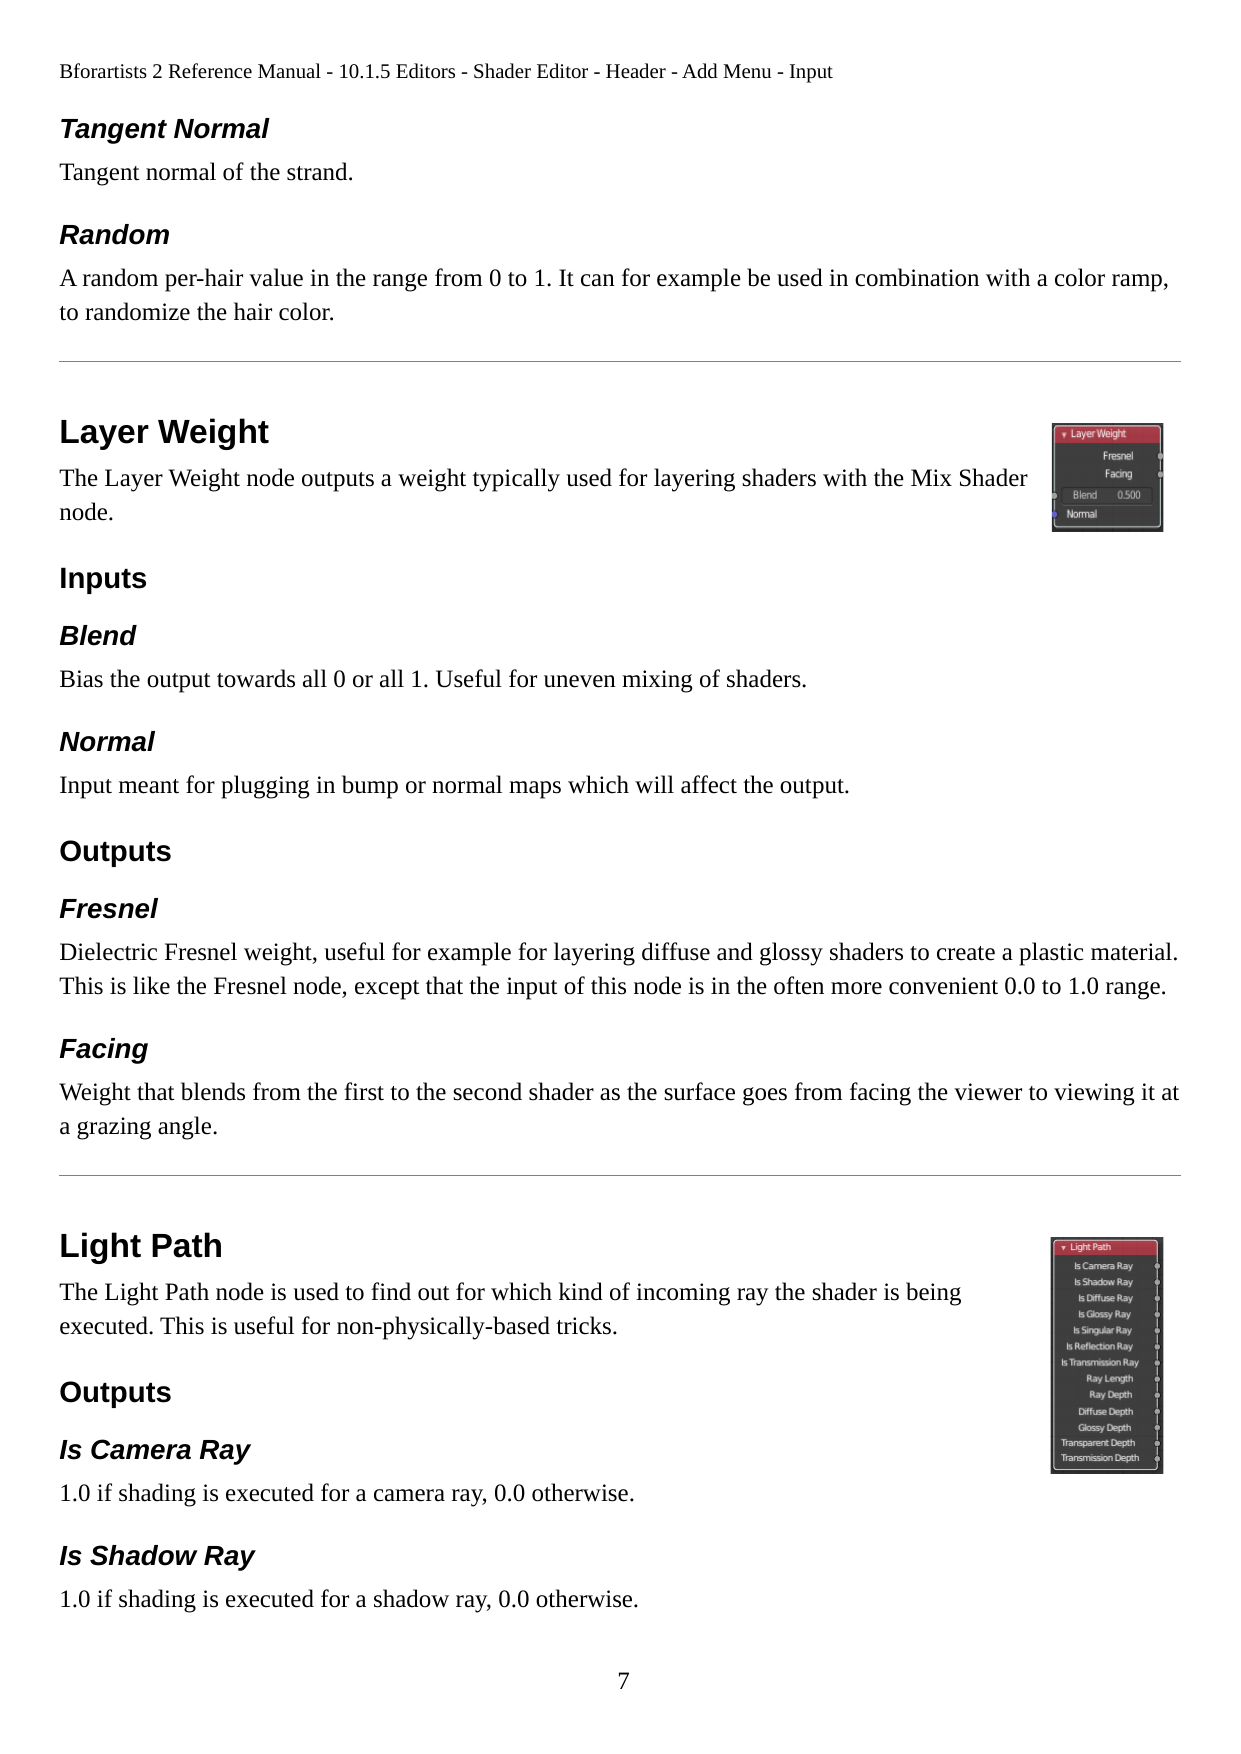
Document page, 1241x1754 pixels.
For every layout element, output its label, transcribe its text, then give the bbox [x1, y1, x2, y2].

text Tangent normal of the strand. [59, 157, 1181, 186]
picture [1050, 1237, 1164, 1474]
subtitle Blend [59, 619, 1181, 651]
text The Layer Weight node outputs a weight typically used for layering shaders with the Mix Shader node. [59, 463, 1051, 526]
subtitle Outputs [59, 833, 1181, 867]
subtitle Layer Weight [59, 411, 1181, 450]
text Bias the output towards all 0 or all 1. Useful for uneven mixing of shaders. [59, 664, 1181, 693]
subtitle Tangent Normal [59, 113, 1181, 144]
subtitle Fresnel [59, 892, 1181, 924]
text The Light Path node is used to find out for which kind of incoming ray the shader is being executed. This is useful for non-physically-based tricks. [59, 1277, 1050, 1340]
subtitle Random [59, 218, 1181, 250]
subtitle Light Path [59, 1226, 1181, 1264]
text Weight that blends from the first to the second shader as the surface goes from facing the viewer to viewing it at a grazing angle. [59, 1077, 1181, 1140]
subtitle Outputs [59, 1375, 1050, 1408]
subtitle [1164, 1375, 1181, 1408]
picture [1051, 423, 1164, 532]
text 1.0 if shading is executed for a camera ray, 0.0 otherwise. [59, 1478, 1181, 1507]
subtitle [1164, 1433, 1181, 1465]
text 1.0 if shading is executed for a shadow ray, 0.0 otherwise. [59, 1584, 1181, 1613]
subtitle Facing [59, 1033, 1181, 1064]
text Dielectric Fresnel weight, useful for example for layering diffuse and glossy shaders to create a plastic material. This is like the Fresnel node, except that the input of this node is in the often more convenient 0.0 to 1.0 range. [59, 937, 1181, 1000]
subtitle Normal [59, 725, 1181, 757]
text Input meant for plugging in bump or normal maps which will affect the output. [59, 770, 1181, 798]
text A random per-hair value in the range from 0 to 1. It can for example be used in combination with a color ramp, to randomize the hair color. [59, 263, 1181, 326]
subtitle Is Shadow Ray [59, 1539, 1181, 1571]
subtitle Is Camera Ray [59, 1433, 1050, 1465]
subtitle Inputs [59, 561, 1181, 594]
